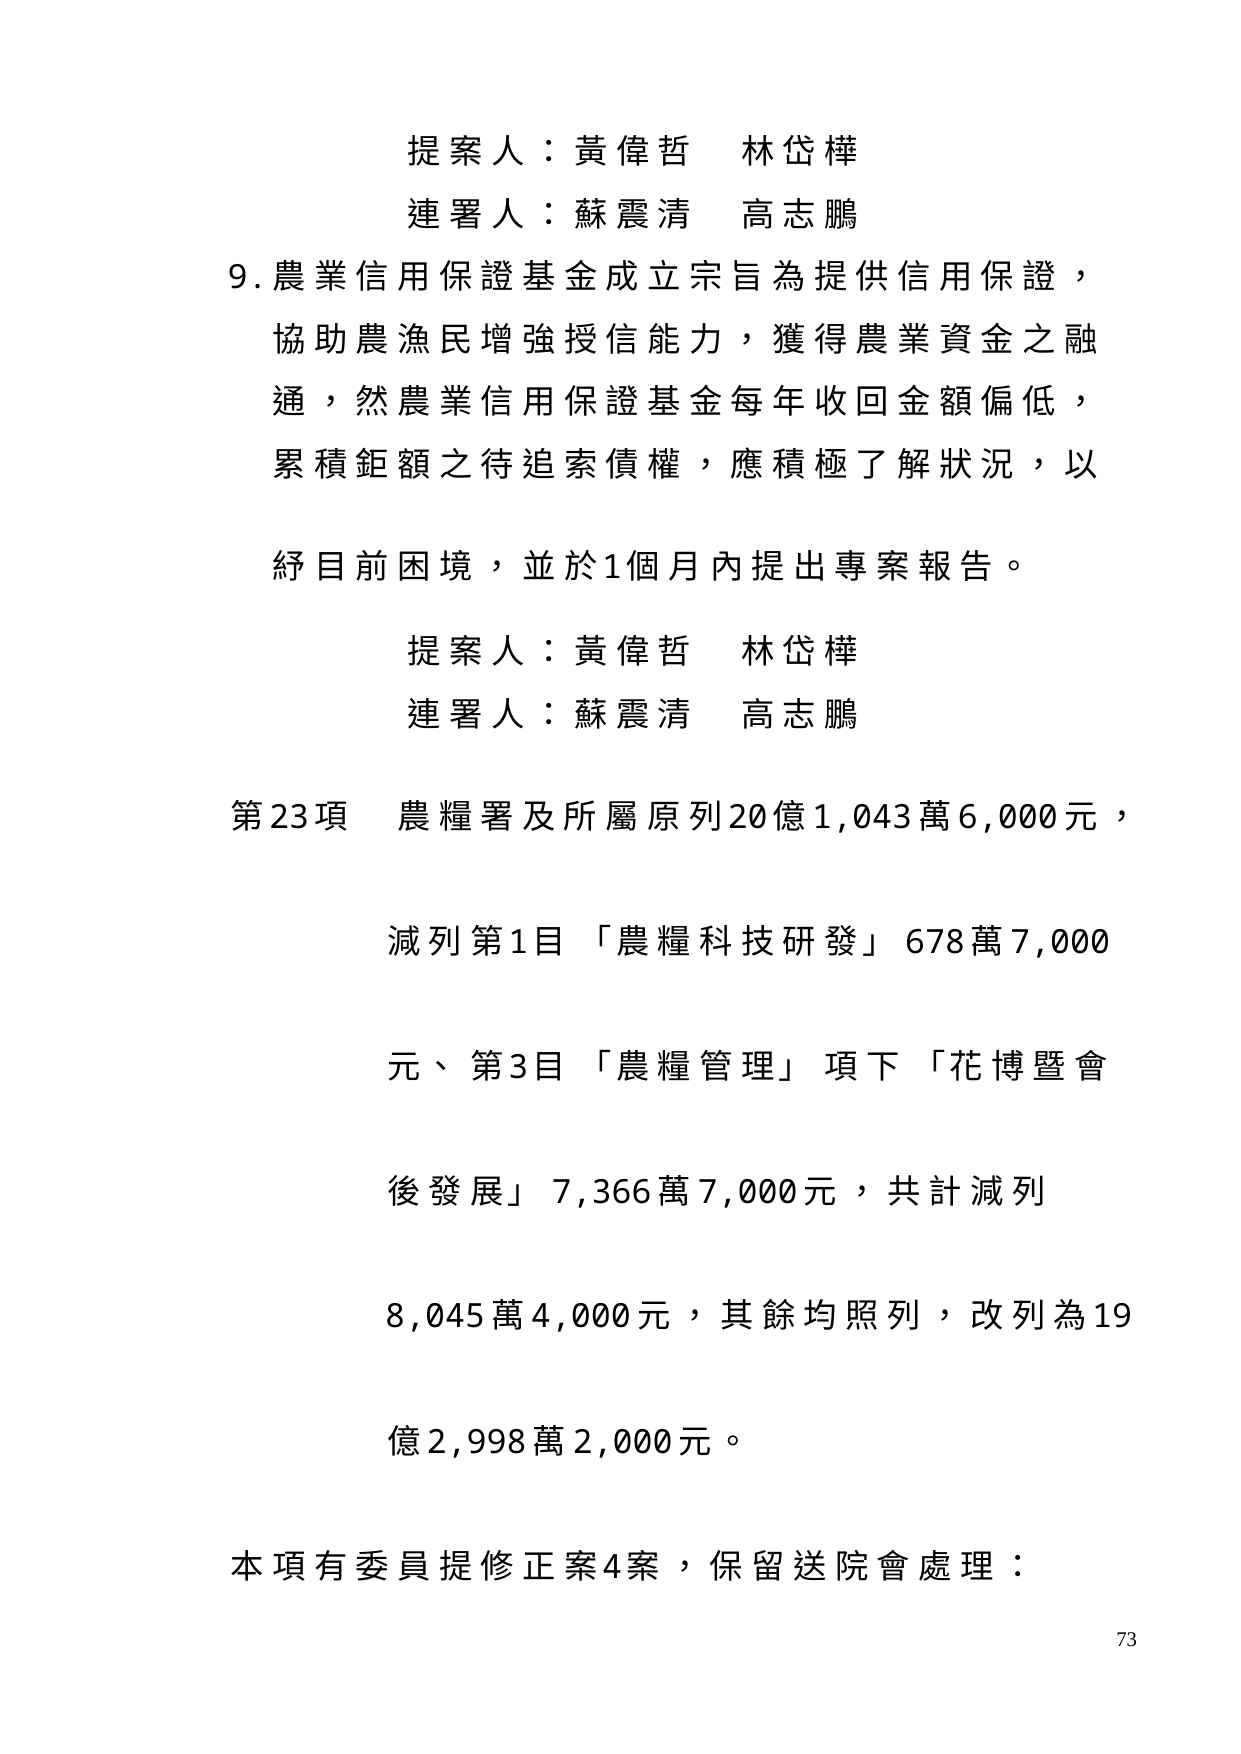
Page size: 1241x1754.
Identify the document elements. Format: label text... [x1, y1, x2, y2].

text 連署人：蘇震清 高志鵬 [399, 670, 1063, 733]
text 9.農業信用保證基金成立宗旨為提供信用保證，協助農漁民增強授信能力，獲得農業資金之融通，然農業信用保證基金每年收回金額偏低，累積鉅額之待追索債權，應積極了解狀況，以紓目前困境，並於1個月內提出專案報告。 [226, 233, 1133, 608]
text 提案人：黃偉哲 林岱樺 [399, 108, 1063, 170]
text 提案人：黃偉哲 林岱樺 [399, 608, 1063, 670]
text 本項有委員提修正案4案，保留送院會處理： [226, 1483, 1133, 1608]
text 連署人：蘇震清 高志鵬 [399, 170, 1063, 233]
text 第23項 農糧署及所屬原列20億1,043萬6,000元，減列第1目「農糧科技研發」678萬7,000元、第3目「農糧管理」項下「花博暨會後發展」7,366萬7,000元，共計減列8,045萬4,000元，其餘均照列，改列為19億2,998萬2,000元。 [226, 733, 1133, 1483]
